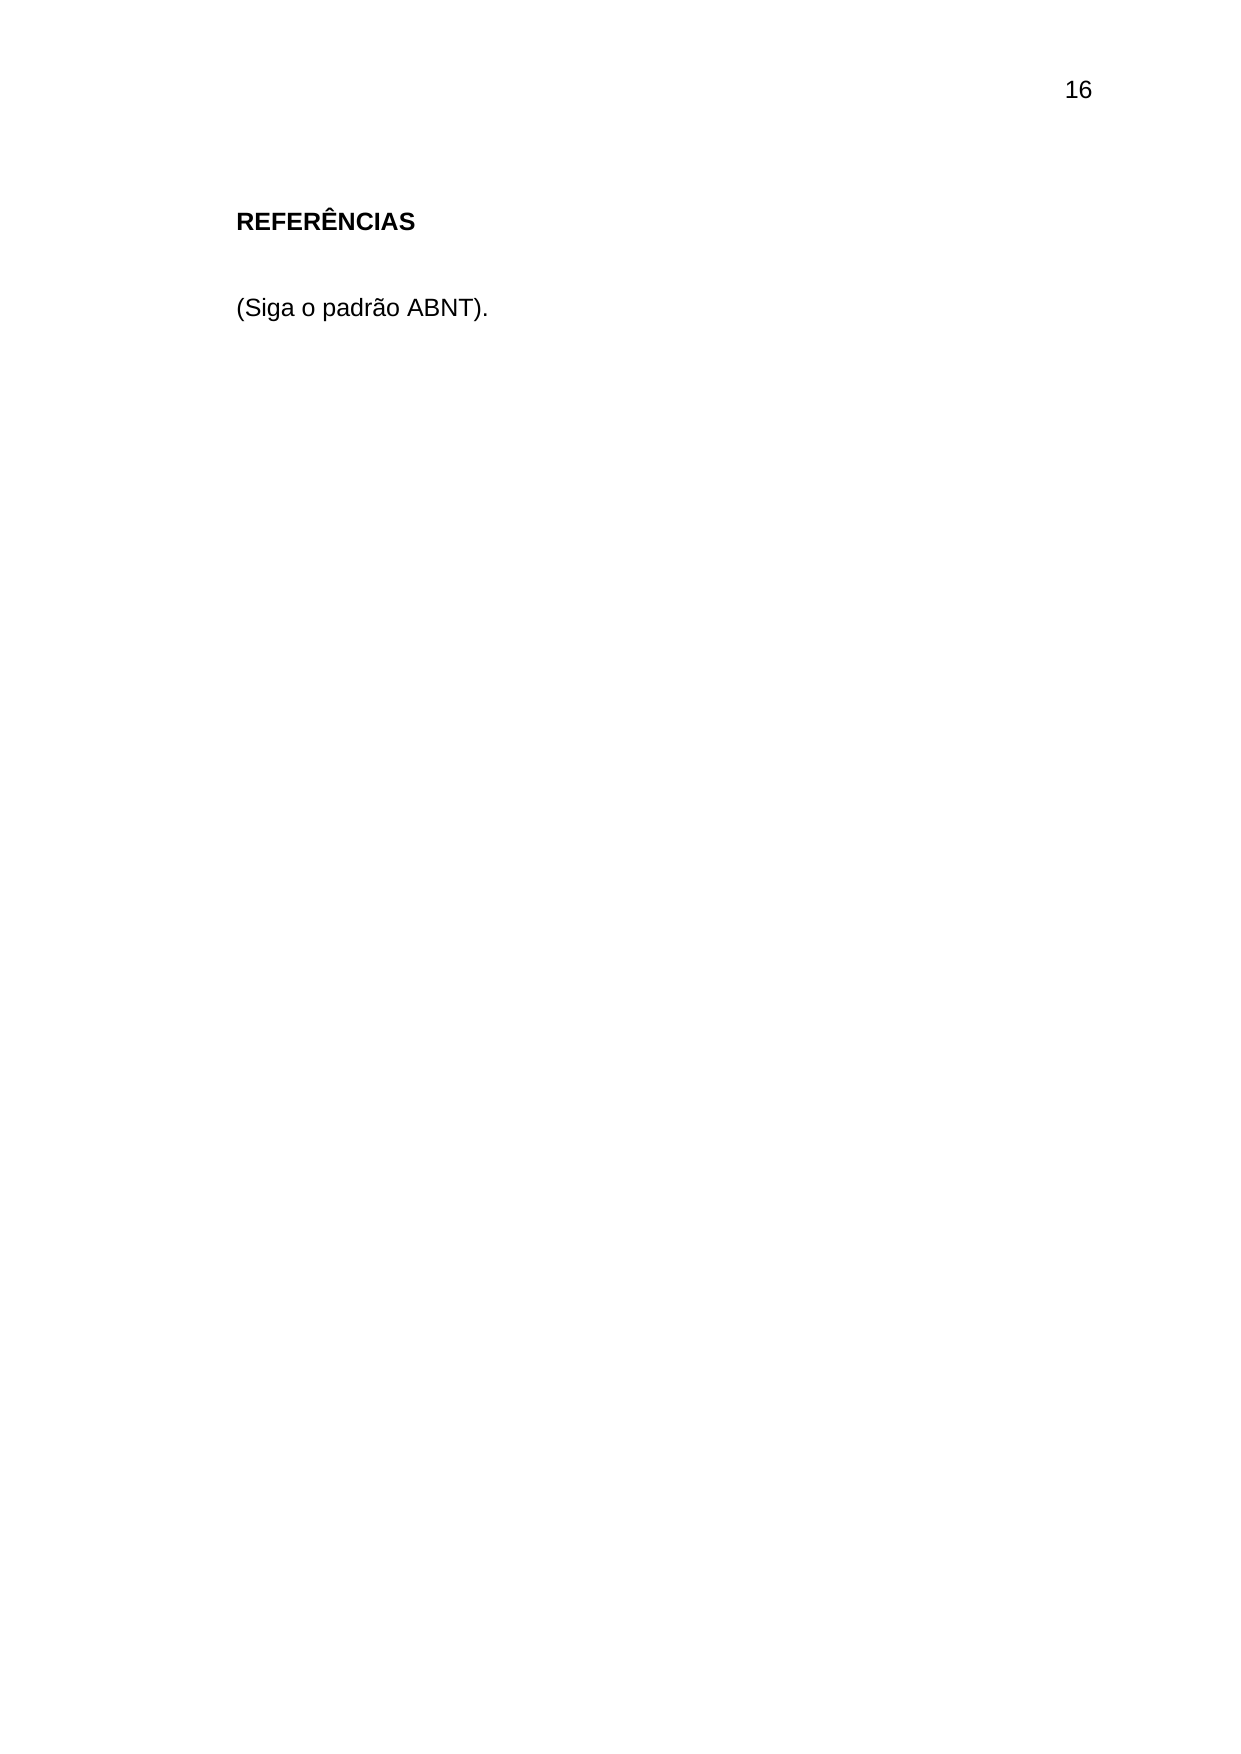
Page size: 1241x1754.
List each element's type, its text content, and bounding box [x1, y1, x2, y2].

subtitle Referências [236, 207, 1092, 236]
text (Siga o padrão ABNT). [236, 293, 1092, 322]
